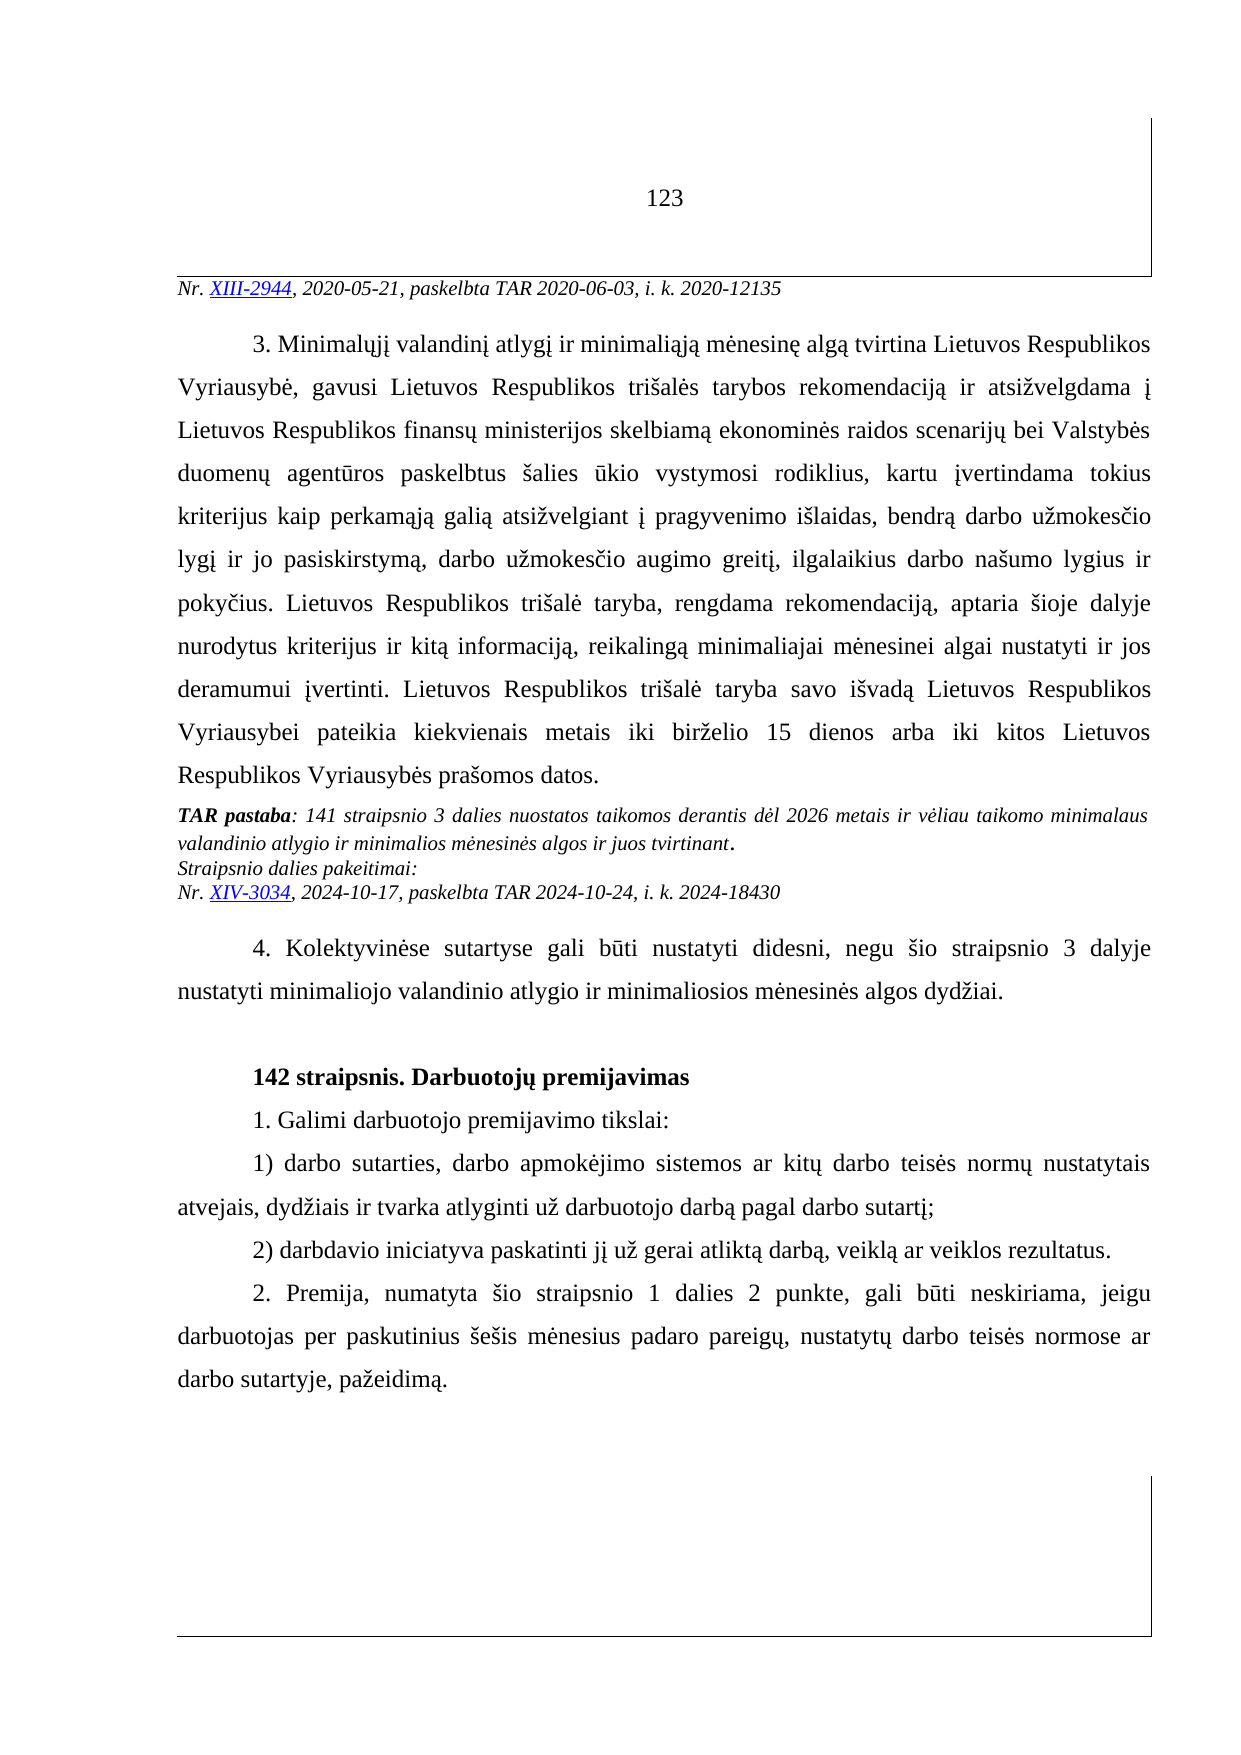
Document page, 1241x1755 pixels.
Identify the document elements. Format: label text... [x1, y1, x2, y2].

text Nr. XIII-2944, 2020-05-21, paskelbta TAR 2020-06-03, i. k. 2020-12135 [177, 276, 1152, 300]
text Straipsnio dalies pakeitimai: [177, 856, 1152, 880]
text 3. Minimalųjį valandinį atlygį ir minimaliąją mėnesinę algą tvirtina Lietuvos Respublikos Vyriausybė, gavusi Lietuvos Respublikos trišalės tarybos rekomendaciją ir atsižvelgdama į Lietuvos Respublikos finansų ministerijos skelbiamą ekonominės raidos scenarijų bei Valstybės duomenų agentūros paskelbtus šalies ūkio vystymosi rodiklius, kartu įvertindama tokius kriterijus kaip perkamąją galią atsižvelgiant į pragyvenimo išlaidas, bendrą darbo užmokesčio lygį ir jo pasiskirstymą, darbo užmokesčio augimo greitį, ilgalaikius darbo našumo lygius ir pokyčius. Lietuvos Respublikos trišalė taryba, rengdama rekomendaciją, aptaria šioje dalyje nurodytus kriterijus ir kitą informaciją, reikalingą minimaliajai mėnesinei algai nustatyti ir jos deramumui įvertinti. Lietuvos Respublikos trišalė taryba savo išvadą Lietuvos Respublikos Vyriausybei pateikia kiekvienais metais iki birželio 15 dienos arba iki kitos Lietuvos Respublikos Vyriausybės prašomos datos. [177, 329, 1152, 789]
text 2) darbdavio iniciatyva paskatinti jį už gerai atliktą darbą, veiklą ar veiklos rezultatus. [177, 1235, 1152, 1263]
text 1) darbo sutarties, darbo apmokėjimo sistemos ar kitų darbo teisės normų nustatytais atvejais, dydžiais ir tvarka atlyginti už darbuotojo darbą pagal darbo sutartį; [177, 1148, 1152, 1220]
text Nr. XIV-3034, 2024-10-17, paskelbta TAR 2024-10-24, i. k. 2024-18430 [177, 880, 1152, 904]
subtitle 142 straipsnis. Darbuotojų premijavimas [177, 1062, 1152, 1091]
text TAR pastaba: 141 straipsnio 3 dalies nuostatos taikomos derantis dėl 2026 metais ir vėliau taikomo minimalaus valandinio atlygio ir minimalios mėnesinės algos ir juos tvirtinant. [177, 803, 1152, 856]
text 2. Premija, numatyta šio straipsnio 1 dalies 2 punkte, gali būti neskiriama, jeigu darbuotojas per paskutinius šešis mėnesius padaro pareigų, nustatytų darbo teisės normose ar darbo sutartyje, pažeidimą. [177, 1278, 1152, 1393]
text 1. Galimi darbuotojo premijavimo tikslai: [177, 1105, 1152, 1134]
text 4. Kolektyvinėse sutartyse gali būti nustatyti didesni, negu šio straipsnio 3 dalyje nustatyti minimaliojo valandinio atlygio ir minimaliosios mėnesinės algos dydžiai. [177, 933, 1152, 1005]
